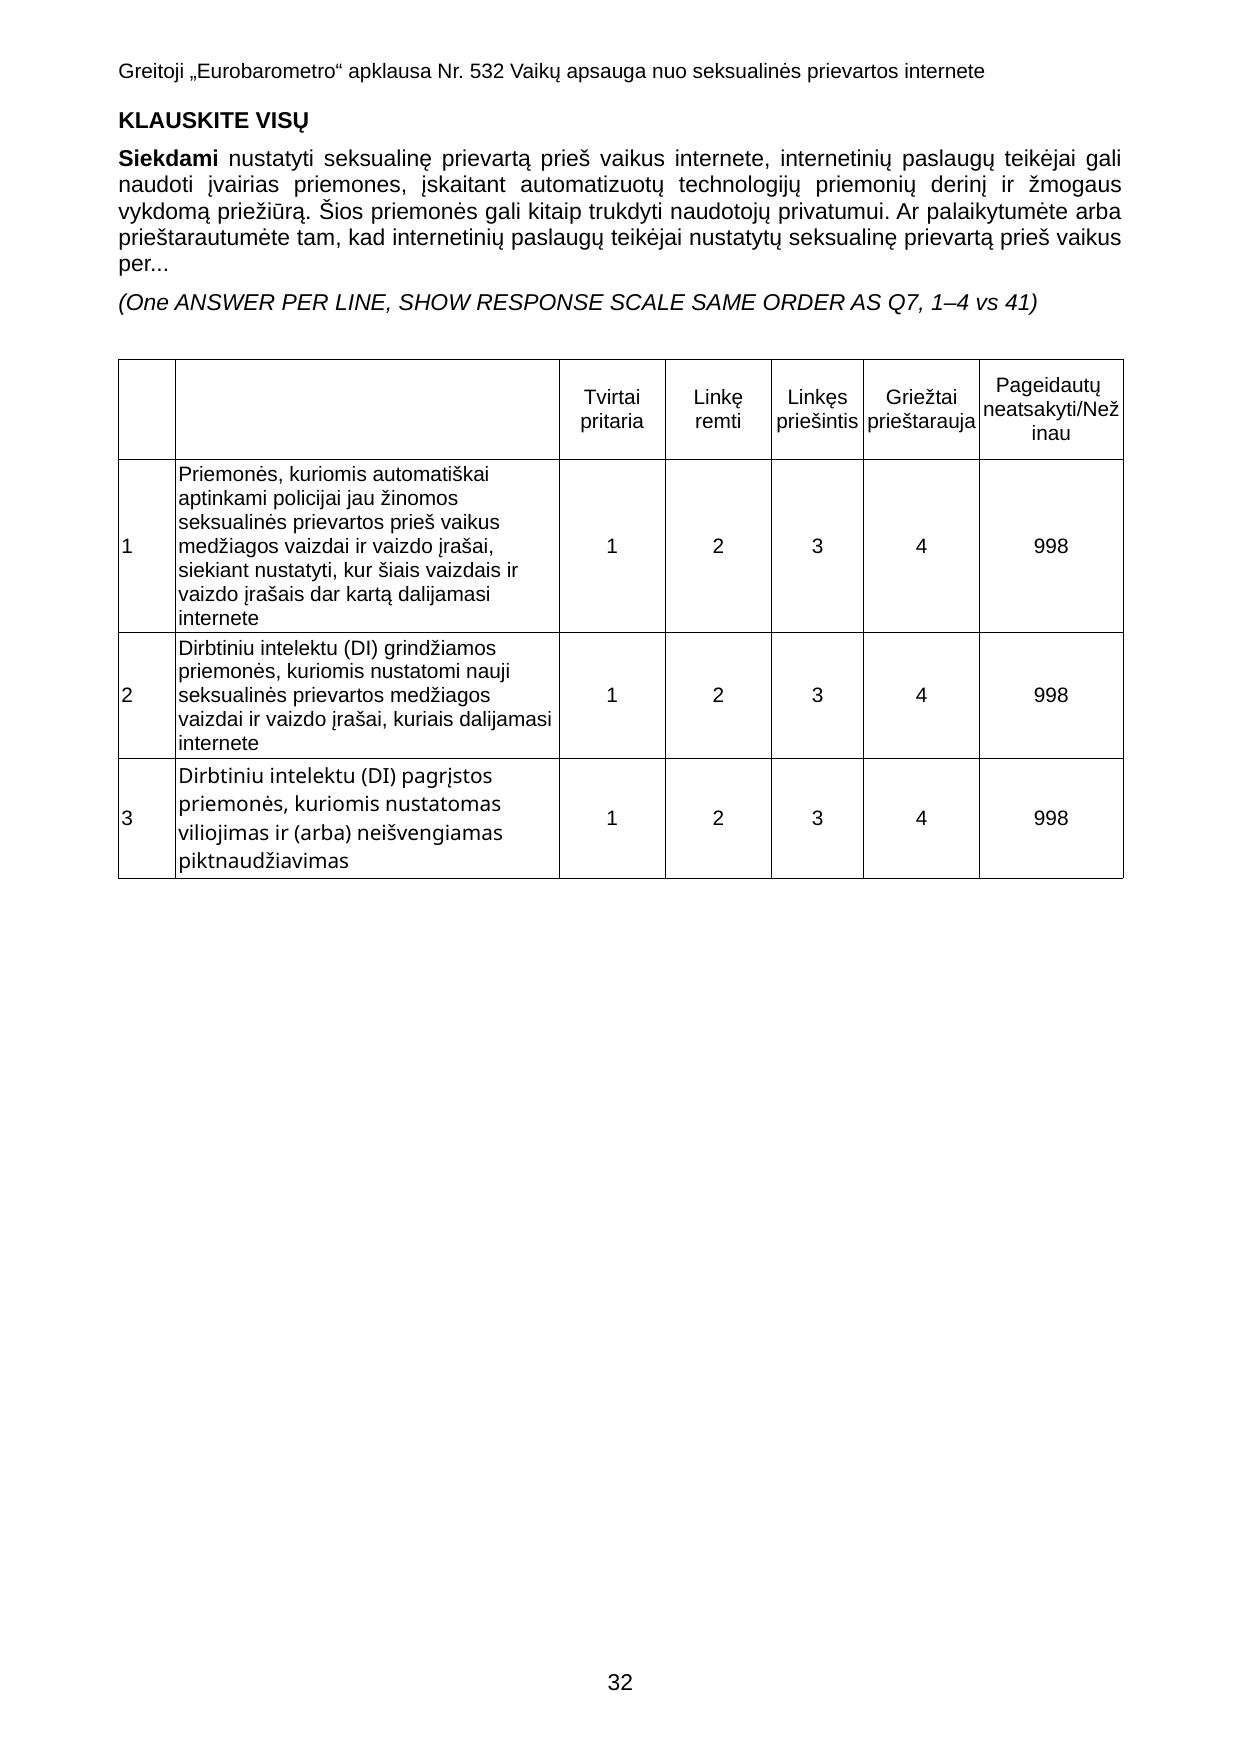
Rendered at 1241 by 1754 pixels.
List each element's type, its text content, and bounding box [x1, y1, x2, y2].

table_cell 1 [560, 460, 665, 632]
table_header Linkęs priešintis [772, 360, 863, 459]
table_header Griežtai prieštarauja [864, 360, 979, 459]
table_header [119, 360, 175, 459]
table_cell 998 [980, 759, 1123, 878]
table_cell 4 [864, 633, 979, 758]
table_cell Dirbtiniu intelektu (DI) pagrįstos priemonės, kuriomis nustatomas viliojimas ir (arba) neišvengiamas piktnaudžiavimas [176, 759, 559, 878]
table_header [176, 360, 559, 459]
table_cell 3 [772, 759, 863, 878]
text KLAUSKITE VISŲ [118, 107, 1122, 133]
text (One ANSWER PER LINE, SHOW RESPONSE SCALE SAME ORDER AS Q7, 1–4 vs 41) [118, 288, 1122, 315]
table_header Pageidautų neatsakyti/Nežinau [980, 360, 1123, 459]
table_cell 1 [560, 759, 665, 878]
table_cell 4 [864, 460, 979, 632]
table_cell 2 [666, 759, 771, 878]
table_cell 4 [864, 759, 979, 878]
table_cell 1 [560, 633, 665, 758]
table_cell Priemonės, kuriomis automatiškai aptinkami policijai jau žinomos seksualinės prievartos prieš vaikus medžiagos vaizdai ir vaizdo įrašai, siekiant nustatyti, kur šiais vaizdais ir vaizdo įrašais dar kartą dalijamasi internete [176, 460, 559, 632]
table_cell Dirbtiniu intelektu (DI) grindžiamos priemonės, kuriomis nustatomi nauji seksualinės prievartos medžiagos vaizdai ir vaizdo įrašai, kuriais dalijamasi internete [176, 633, 559, 758]
table_cell 2 [119, 633, 175, 758]
table_cell 2 [666, 633, 771, 758]
table_cell 1 [119, 460, 175, 632]
text Siekdami nustatyti seksualinę prievartą prieš vaikus internete, internetinių paslaugų teikėjai gali naudoti įvairias priemones, įskaitant automatizuotų technologijų priemonių derinį ir žmogaus vykdomą priežiūrą. Šios priemonės gali kitaip trukdyti naudotojų privatumui. Ar palaikytumėte arba prieštarautumėte tam, kad internetinių paslaugų teikėjai nustatytų seksualinę prievartą prieš vaikus per... [118, 145, 1122, 277]
table_cell 998 [980, 633, 1123, 758]
table_cell 3 [119, 759, 175, 878]
table_cell 3 [772, 460, 863, 632]
table_cell 998 [980, 460, 1123, 632]
table_cell 3 [772, 633, 863, 758]
table_header Tvirtai pritaria [560, 360, 665, 459]
table_header Linkę remti [666, 360, 771, 459]
table_cell 2 [666, 460, 771, 632]
